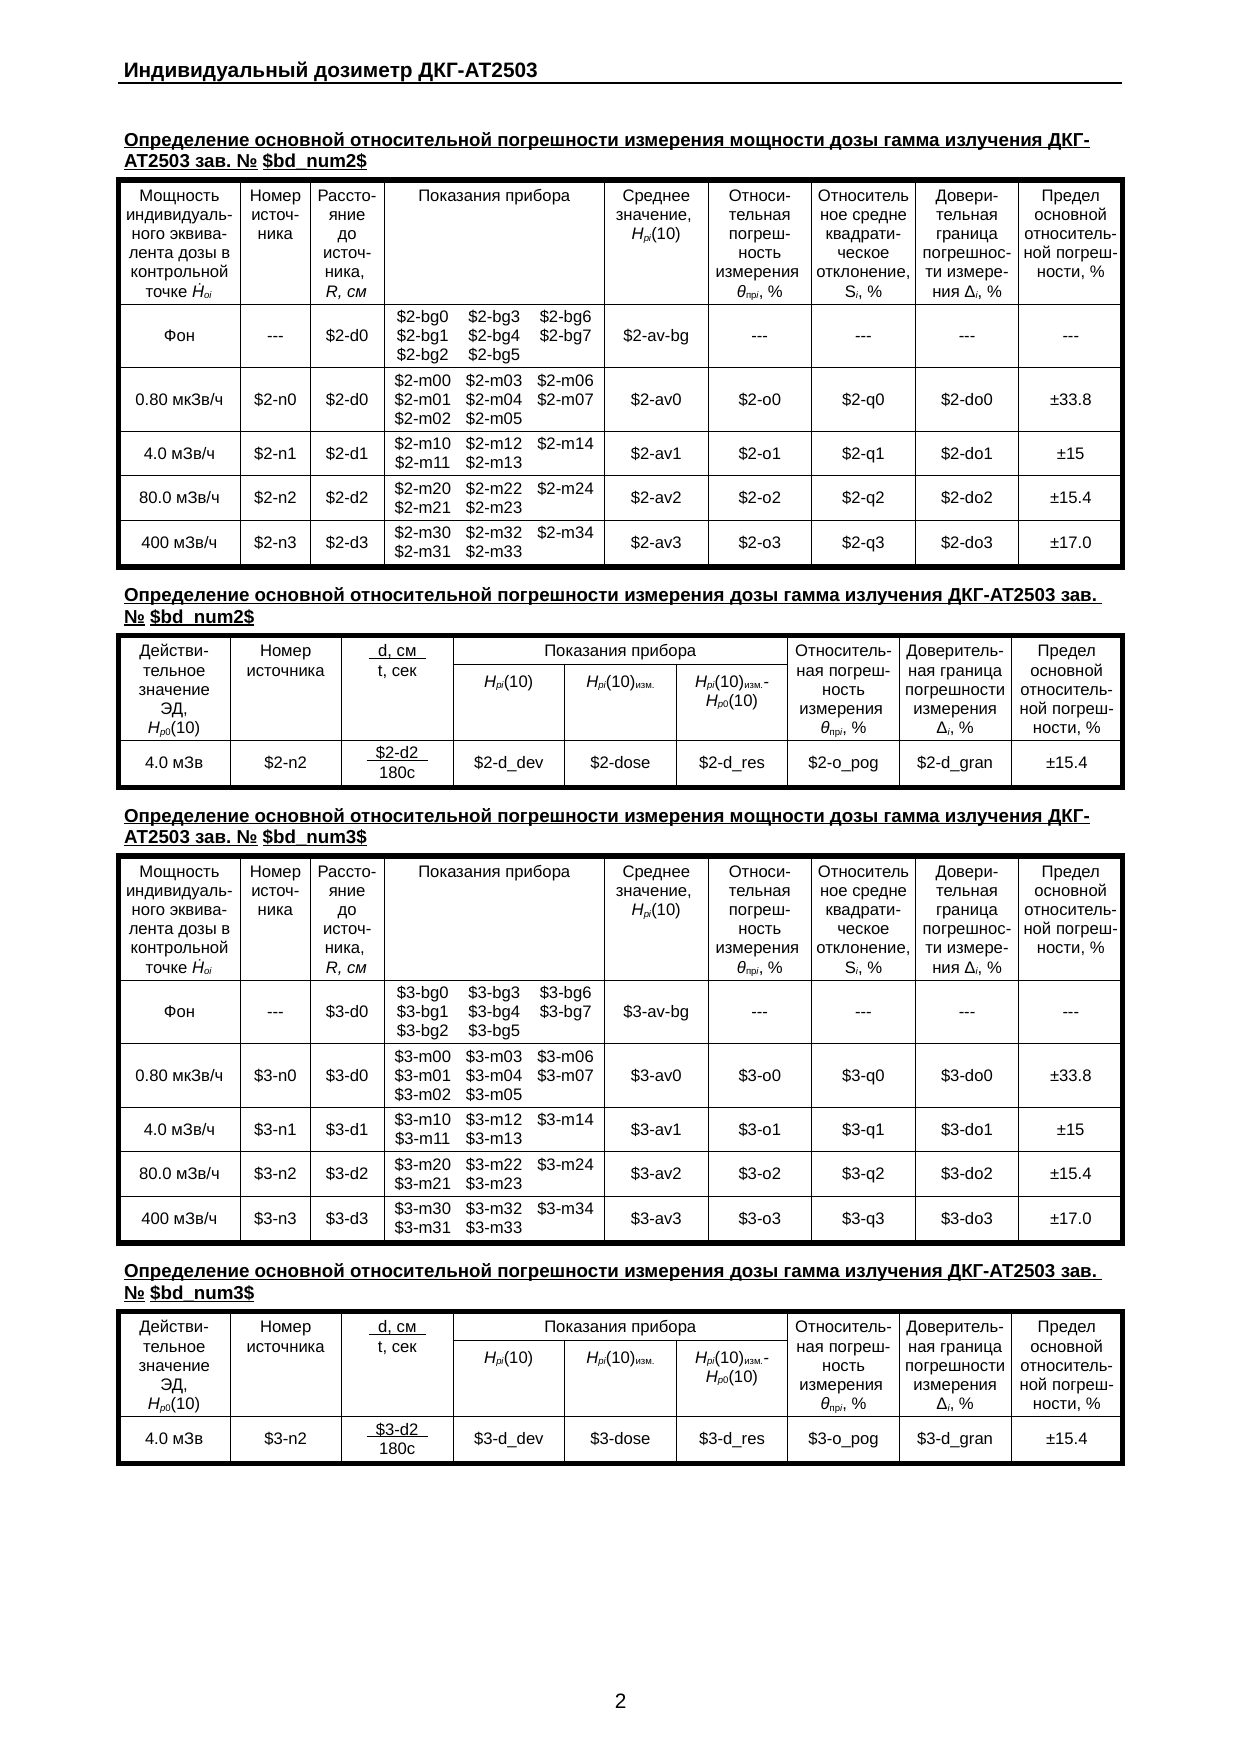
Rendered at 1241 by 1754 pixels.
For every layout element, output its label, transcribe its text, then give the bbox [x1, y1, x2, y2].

table_cell $3-d2 180c [342, 1417, 453, 1461]
table_cell $3-do2 [916, 1152, 1018, 1196]
table_cell $3-q3 [812, 1197, 915, 1240]
table_cell Номер источ-ника [241, 183, 310, 303]
table_cell Hpi(10)изм. [565, 665, 676, 740]
table_cell $2-d_gran [900, 741, 1011, 784]
table_cell $3-m10 $3-m11 $3-m12 $3-m13 $3-m14 [385, 1108, 604, 1151]
table_cell --- [1019, 981, 1120, 1043]
table_cell d, см t, сек [342, 638, 453, 740]
table_cell ±15.4 [1019, 476, 1120, 520]
table_cell Предел основной относитель-ной погреш-ности, % [1019, 859, 1120, 979]
table_cell $2-n2 [231, 741, 341, 784]
table_cell $2-av3 [605, 521, 708, 564]
table_cell $2-d3 [311, 521, 384, 564]
table_cell ±33.8 [1019, 368, 1120, 431]
table_cell $2-o3 [709, 521, 811, 564]
table_cell $3-o1 [709, 1108, 811, 1151]
table_cell $2-do2 [916, 476, 1018, 520]
table_cell $3-m30 $3-m31 $3-m32 $3-m33 $3-m34 [385, 1197, 604, 1240]
table_cell ±17.0 [1019, 521, 1120, 564]
table_cell $3-do1 [916, 1108, 1018, 1151]
table_cell Среднее значение, Hpi(10) [605, 183, 708, 303]
table_cell $2-o0 [709, 368, 811, 431]
table_cell $2-m30 $2-m31 $2-m32 $2-m33 $2-m34 [385, 521, 604, 564]
table_cell --- [916, 981, 1018, 1043]
table_cell ±17.0 [1019, 1197, 1120, 1240]
table_cell $2-av-bg [605, 305, 708, 367]
table_cell $2-n0 [241, 368, 310, 431]
table_cell $2-do0 [916, 368, 1018, 431]
table_cell $3-d_gran [900, 1417, 1011, 1461]
table_cell $3-m20 $3-m21 $3-m22 $3-m23 $3-m24 [385, 1152, 604, 1196]
table_cell d, см t, сек [342, 1314, 453, 1416]
table_cell $3-do0 [916, 1044, 1018, 1107]
table_cell 0.80 мкЗв/ч [121, 368, 240, 431]
table_cell Среднее значение, Hpi(10) [605, 859, 708, 979]
table_cell $3-bg0 $3-bg1 $3-bg2 $3-bg3 $3-bg4 $3-bg5 $3-bg6 $3-bg7 [385, 981, 604, 1043]
table_cell Довери-тельная граница погрешнос-ти измере-ния Δi, % [916, 859, 1018, 979]
table_cell $3-m00 $3-m01 $3-m02 $3-m03 $3-m04 $3-m05 $3-m06 $3-m07 [385, 1044, 604, 1107]
table_cell $2-d1 [311, 432, 384, 475]
table_cell Показания прибора [454, 1314, 787, 1339]
table_cell $3-d0 [311, 981, 384, 1043]
table_cell Относительное средне квадрати-ческое отклонение, Si, % [812, 859, 915, 979]
table_cell Номер источ-ника [241, 859, 310, 979]
table_cell Мощность индивидуаль-ного эквива-лента дозы в контрольной точке Ḣoi [121, 183, 240, 303]
table_cell $3-o_pog [788, 1417, 899, 1461]
table_cell $3-d3 [311, 1197, 384, 1240]
table_cell $3-n2 [231, 1417, 341, 1461]
table_cell $2-n3 [241, 521, 310, 564]
table_cell 4.0 мЗв [121, 1417, 230, 1461]
table_cell 4.0 мЗв/ч [121, 432, 240, 475]
table_cell $3-q1 [812, 1108, 915, 1151]
table_cell $2-o1 [709, 432, 811, 475]
table_cell $2-d2 [311, 476, 384, 520]
table_cell --- [709, 981, 811, 1043]
table_cell Предел основной относитель-ной погреш-ности, % [1012, 638, 1120, 740]
table_cell Рассто-яние до источ-ника, R, см [311, 859, 384, 979]
table_cell --- [709, 305, 811, 367]
table_cell Hpi(10)изм.-Hp0(10) [677, 665, 787, 740]
table_cell $2-do1 [916, 432, 1018, 475]
table_cell $2-o2 [709, 476, 811, 520]
table_cell $2-q2 [812, 476, 915, 520]
table_cell --- [812, 305, 915, 367]
table_header Определение основной относительной погрешности измерения дозы гамма излучения ДКГ-АТ2503 зав. № $bd_num2$ [118, 570, 1122, 633]
table_cell Фон [121, 981, 240, 1043]
table_cell ±15 [1019, 432, 1120, 475]
table_cell $3-d_res [677, 1417, 787, 1461]
table_cell Довери-тельная граница погрешнос-ти измере-ния Δi, % [916, 183, 1018, 303]
table_cell ±15.4 [1012, 1417, 1120, 1461]
table_header Определение основной относительной погрешности измерения мощности дозы гамма излучения ДКГ-АТ2503 зав. № $bd_num2$ [118, 114, 1122, 177]
table_cell 4.0 мЗв/ч [121, 1108, 240, 1151]
table_cell $3-av0 [605, 1044, 708, 1107]
table_cell $2-m00 $2-m01 $2-m02 $2-m03 $2-m04 $2-m05 $2-m06 $2-m07 [385, 368, 604, 431]
table_cell $2-n1 [241, 432, 310, 475]
table_cell Действи-тельное значение ЭД, Hp0(10) [121, 1314, 230, 1416]
table_cell Рассто-яние до источ-ника, R, см [311, 183, 384, 303]
table_cell $3-dose [565, 1417, 676, 1461]
table_cell Предел основной относитель-ной погреш-ности, % [1019, 183, 1120, 303]
table_cell 400 мЗв/ч [121, 521, 240, 564]
table_cell 400 мЗв/ч [121, 1197, 240, 1240]
table_cell $3-o3 [709, 1197, 811, 1240]
table_cell Номер источника [231, 1314, 341, 1416]
table_header Определение основной относительной погрешности измерения дозы гамма излучения ДКГ-АТ2503 зав. № $bd_num3$ [118, 1246, 1122, 1309]
table_cell Относи-тельная погреш-ность измерения θпрi, % [709, 183, 811, 303]
table_cell ±33.8 [1019, 1044, 1120, 1107]
table_cell $2-q0 [812, 368, 915, 431]
table_cell Относи-тельная погреш-ность измерения θпрi, % [709, 859, 811, 979]
table_cell $3-av1 [605, 1108, 708, 1151]
table_cell $2-q1 [812, 432, 915, 475]
table_cell 0.80 мкЗв/ч [121, 1044, 240, 1107]
table_cell $3-o2 [709, 1152, 811, 1196]
table_cell $2-av0 [605, 368, 708, 431]
table_cell Показания прибора [385, 183, 604, 303]
table_cell $3-d_dev [454, 1417, 564, 1461]
table_header Определение основной относительной погрешности измерения мощности дозы гамма излучения ДКГ-АТ2503 зав. № $bd_num3$ [118, 790, 1122, 853]
table_cell Показания прибора [454, 638, 787, 663]
table_cell $2-n2 [241, 476, 310, 520]
table_cell Показания прибора [385, 859, 604, 979]
table_cell Доверитель-ная граница погрешности измерения Δi, % [900, 638, 1011, 740]
table_cell Относительное средне квадрати-ческое отклонение, Si, % [812, 183, 915, 303]
table_cell Относитель-ная погреш-ность измерения θпрi, % [788, 638, 899, 740]
table_cell $3-n0 [241, 1044, 310, 1107]
table_cell $2-q3 [812, 521, 915, 564]
table_cell Относитель-ная погреш-ность измерения θпрi, % [788, 1314, 899, 1416]
table_cell $3-av-bg [605, 981, 708, 1043]
table_cell $2-m10 $2-m11 $2-m12 $2-m13 $2-m14 [385, 432, 604, 475]
table_cell Hpi(10) [454, 665, 564, 740]
table_cell Номер источника [231, 638, 341, 740]
table_cell --- [812, 981, 915, 1043]
table_cell $2-av1 [605, 432, 708, 475]
table_cell $3-q2 [812, 1152, 915, 1196]
table_cell Предел основной относитель-ной погреш-ности, % [1012, 1314, 1120, 1416]
table_cell Мощность индивидуаль-ного эквива-лента дозы в контрольной точке Ḣoi [121, 859, 240, 979]
table_cell 4.0 мЗв [121, 741, 230, 784]
table_cell $3-n1 [241, 1108, 310, 1151]
table_cell Фон [121, 305, 240, 367]
table_cell $3-d0 [311, 1044, 384, 1107]
table_cell --- [1019, 305, 1120, 367]
table_cell $2-av2 [605, 476, 708, 520]
table_cell $2-d0 [311, 305, 384, 367]
table_cell --- [916, 305, 1018, 367]
table_cell 80.0 мЗв/ч [121, 1152, 240, 1196]
table_cell $2-do3 [916, 521, 1018, 564]
table_cell ±15 [1019, 1108, 1120, 1151]
table_cell ±15.4 [1012, 741, 1120, 784]
table_cell $2-d_res [677, 741, 787, 784]
table_cell $3-q0 [812, 1044, 915, 1107]
table_cell $3-n3 [241, 1197, 310, 1240]
table_cell $3-d1 [311, 1108, 384, 1151]
table_cell $2-o_pog [788, 741, 899, 784]
table_cell $3-av2 [605, 1152, 708, 1196]
table_cell $3-o0 [709, 1044, 811, 1107]
table_cell --- [241, 305, 310, 367]
table_cell $2-dose [565, 741, 676, 784]
table_cell $3-n2 [241, 1152, 310, 1196]
table_cell Hpi(10)изм. [565, 1341, 676, 1416]
table_cell Действи-тельное значение ЭД, Hp0(10) [121, 638, 230, 740]
table_cell $3-do3 [916, 1197, 1018, 1240]
table_cell --- [241, 981, 310, 1043]
table_cell $2-m20 $2-m21 $2-m22 $2-m23 $2-m24 [385, 476, 604, 520]
table_cell $2-bg0 $2-bg1 $2-bg2 $2-bg3 $2-bg4 $2-bg5 $2-bg6 $2-bg7 [385, 305, 604, 367]
table_cell $3-av3 [605, 1197, 708, 1240]
table_cell $2-d2 180c [342, 741, 453, 784]
table_cell Доверитель-ная граница погрешности измерения Δi, % [900, 1314, 1011, 1416]
table_cell 80.0 мЗв/ч [121, 476, 240, 520]
table_cell ±15.4 [1019, 1152, 1120, 1196]
table_cell $2-d_dev [454, 741, 564, 784]
table_cell $2-d0 [311, 368, 384, 431]
table_cell $3-d2 [311, 1152, 384, 1196]
table_cell Hpi(10) [454, 1341, 564, 1416]
table_cell Hpi(10)изм.-Hp0(10) [677, 1341, 787, 1416]
